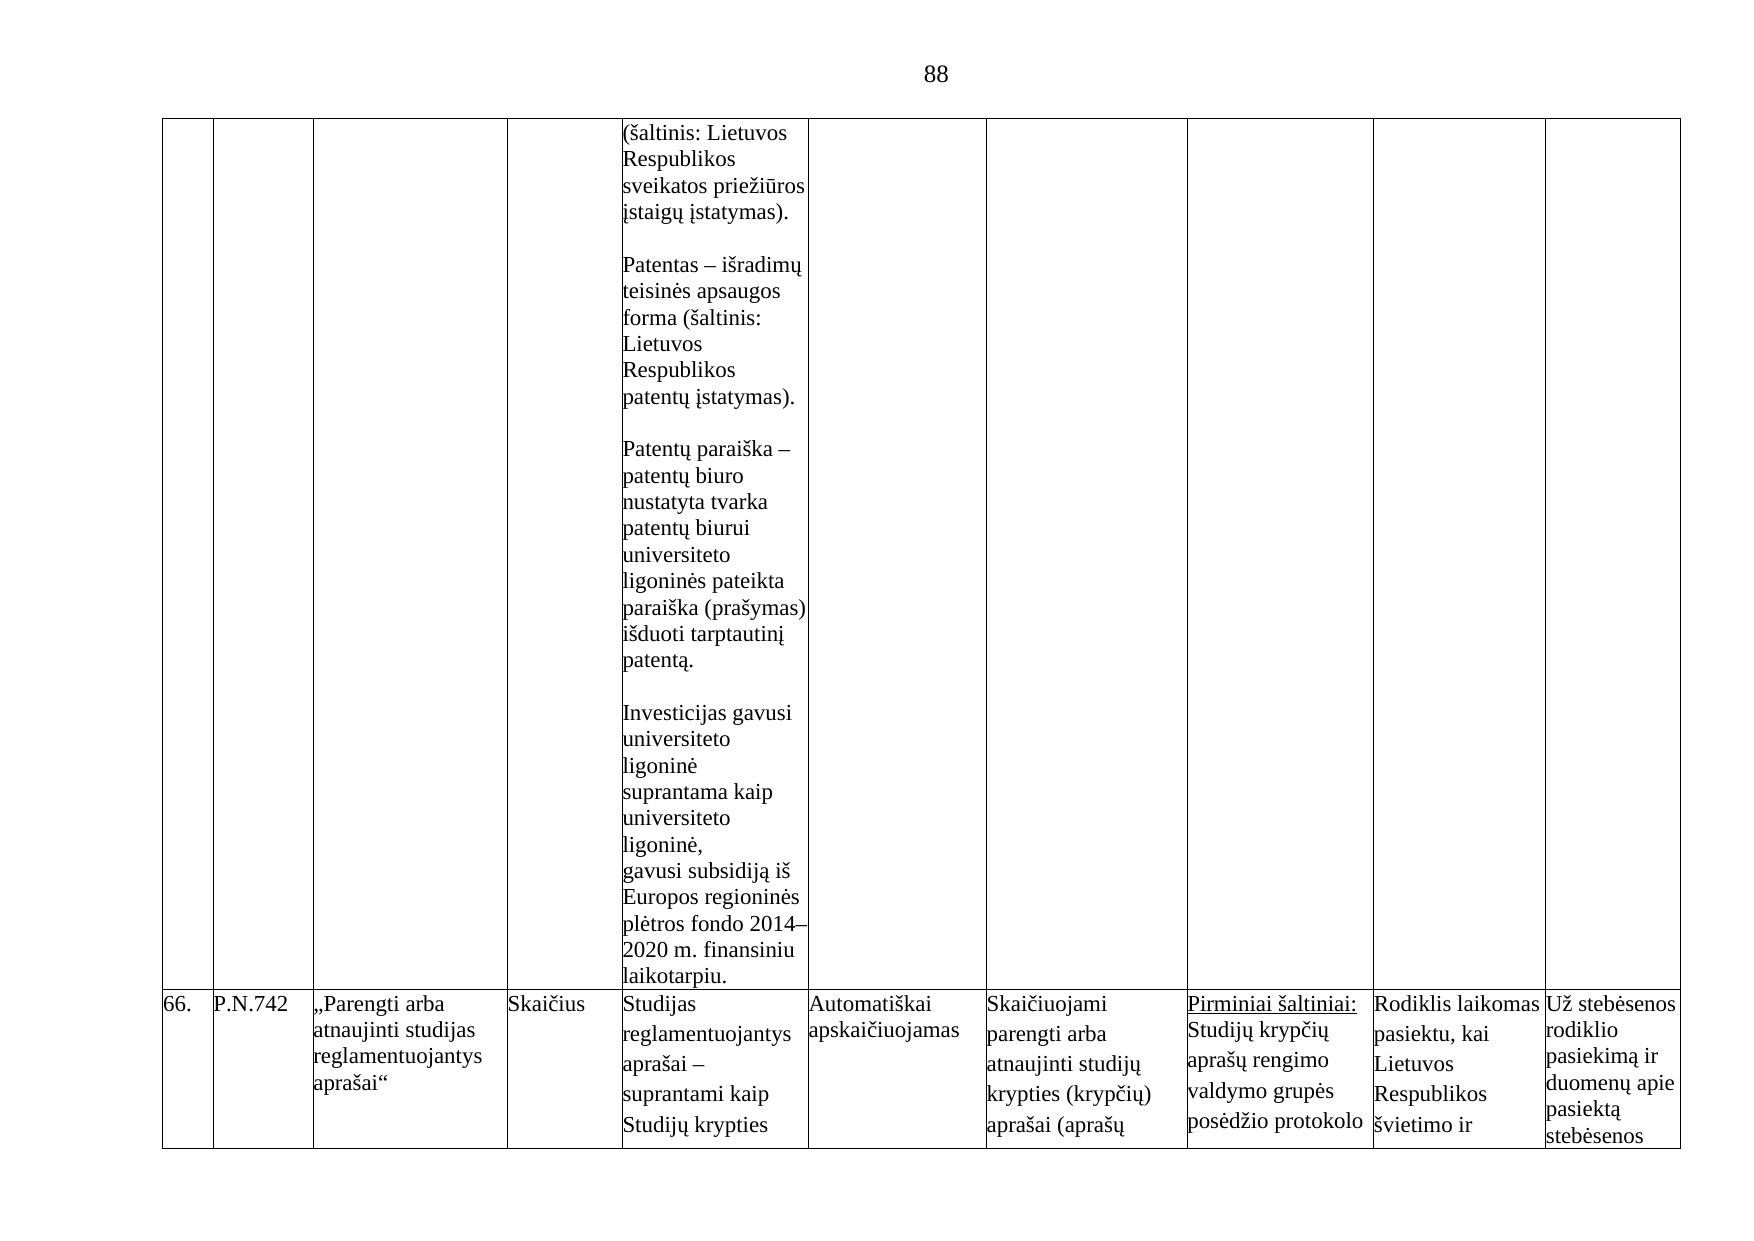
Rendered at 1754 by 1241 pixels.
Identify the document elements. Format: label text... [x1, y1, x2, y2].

table_cell Pirminiai šaltiniai: Studijų krypčių aprašų rengimo valdymo grupės posėdžio protokolo [1188, 990, 1373, 1148]
table_cell Automatiškai apskaičiuojamas [809, 990, 986, 1148]
table_cell „Parengti arba atnaujinti studijas reglamentuojantys aprašai“ [314, 990, 507, 1148]
table_cell Skaičiuojami parengti arba atnaujinti studijų krypties (krypčių) aprašai (aprašų [987, 990, 1187, 1148]
table_cell [1188, 119, 1373, 989]
table_cell [1374, 119, 1545, 989]
table_cell 66. [163, 990, 213, 1148]
table_cell [214, 119, 313, 989]
table_cell Skaičius [508, 990, 622, 1148]
table_cell [987, 119, 1187, 989]
table_cell Rodiklis laikomas pasiektu, kai Lietuvos Respublikos švietimo ir [1374, 990, 1545, 1148]
table_cell Studijas reglamentuojantys aprašai – suprantami kaip Studijų krypties [623, 990, 808, 1148]
table_cell [1546, 119, 1680, 989]
table_cell [314, 119, 507, 989]
table_cell Už stebėsenos rodiklio pasiekimą ir duomenų apie pasiektą stebėsenos [1546, 990, 1680, 1148]
table_cell [163, 119, 213, 989]
table_cell (šaltinis: Lietuvos Respublikos sveikatos priežiūros įstaigų įstatymas). Patentas – išradimų teisinės apsaugos forma (šaltinis: Lietuvos Respublikos patentų įstatymas). Patentų paraiška – patentų biuro nustatyta tvarka patentų biurui universiteto ligoninės pateikta paraiška (prašymas) išduoti tarptautinį patentą. Investicijas gavusi universiteto ligoninė suprantama kaip universiteto ligoninė, gavusi subsidiją iš Europos regioninės plėtros fondo 2014–2020 m. finansiniu laikotarpiu. [623, 119, 808, 989]
table_cell [508, 119, 622, 989]
table_cell [809, 119, 986, 989]
table_cell P.N.742 [214, 990, 313, 1148]
